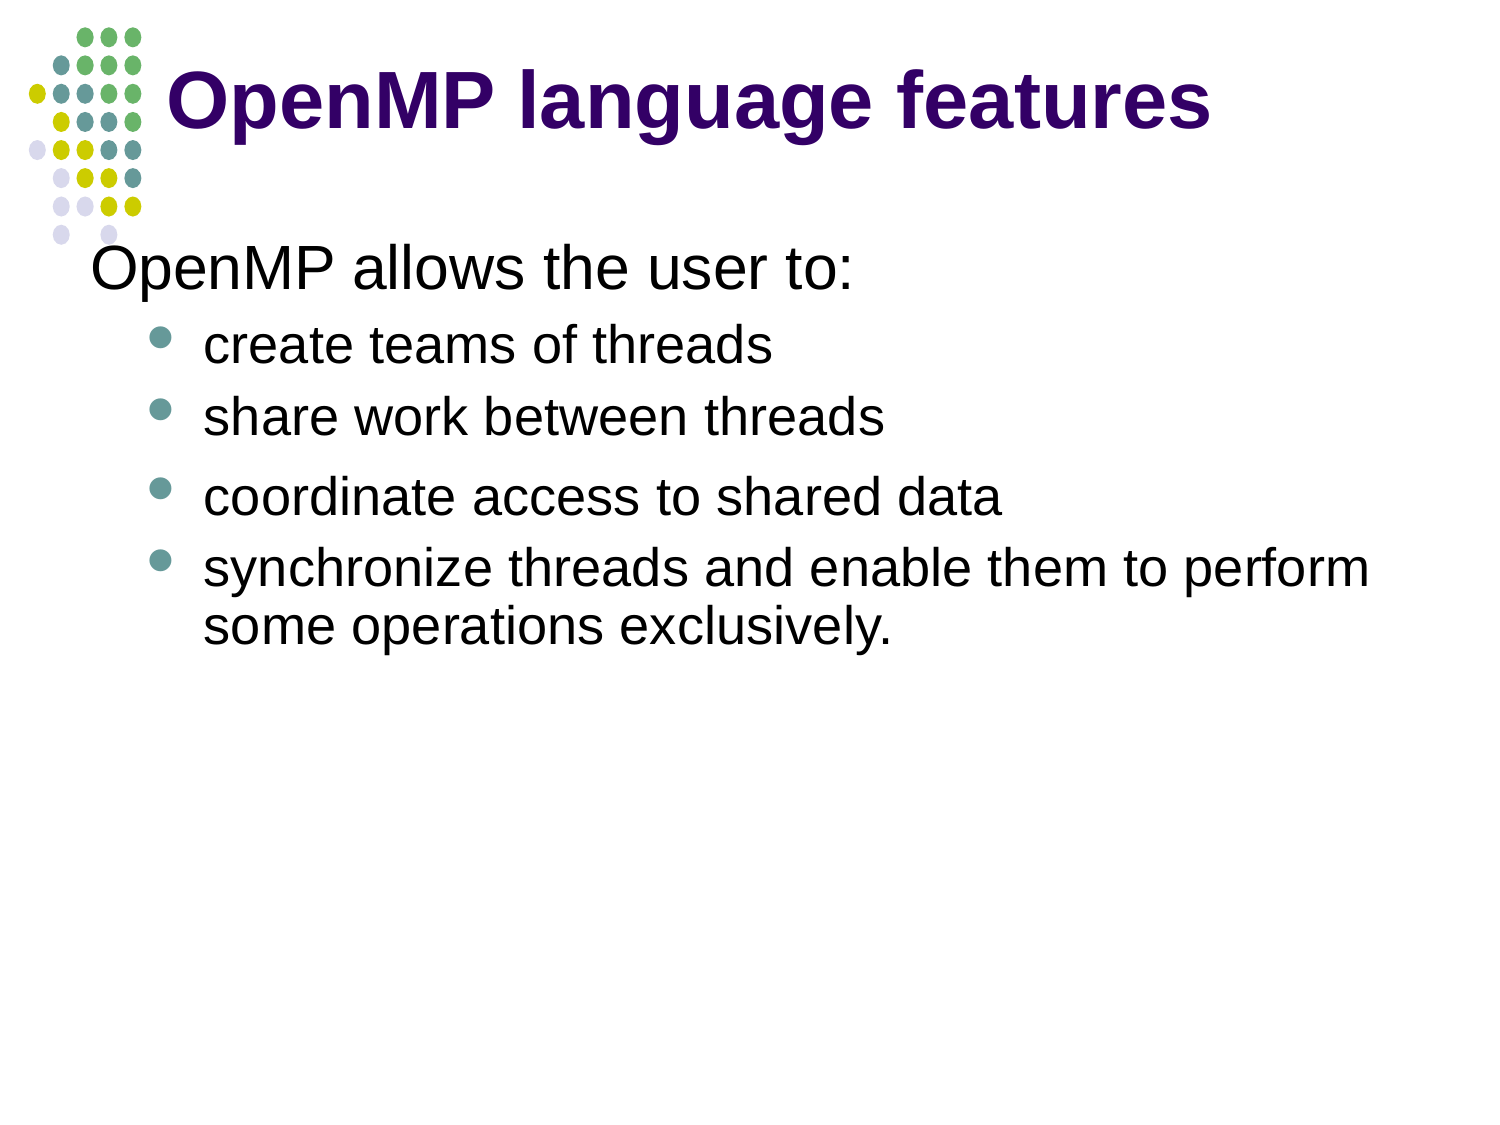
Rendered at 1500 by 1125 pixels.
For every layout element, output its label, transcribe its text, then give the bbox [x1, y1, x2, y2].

list OpenMP allows the user to: create teams of threads share work between threads coordinate access to shared data synchronize threads and enable them to perform some operations exclusively. [75, 228, 1426, 1006]
title OpenMP language features [151, 40, 1390, 176]
